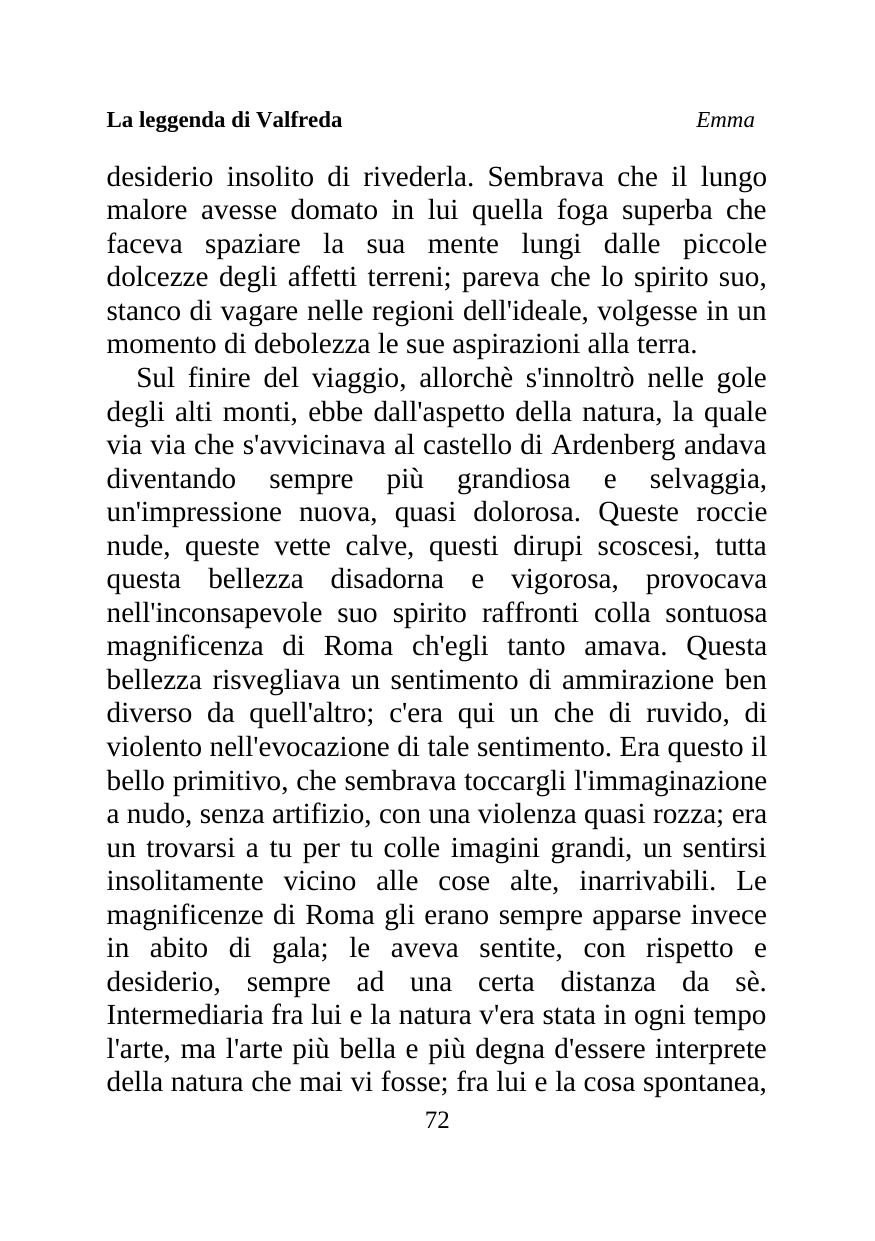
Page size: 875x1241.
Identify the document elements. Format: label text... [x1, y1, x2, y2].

text Sul finire del viaggio, allorchè s'innoltrò nelle gole degli alti monti, ebbe dall'aspetto della natura, la quale via via che s'avvicinava al castello di Ardenberg andava diventando sempre più grandiosa e selvaggia, un'impressione nuova, quasi dolorosa. Queste roccie nude, queste vette calve, questi dirupi scoscesi, tutta questa bellezza disadorna e vigorosa, provocava nell'inconsapevole suo spirito raffronti colla sontuosa magnificenza di Roma ch'egli tanto amava. Questa bellezza risvegliava un sentimento di ammirazione ben diverso da quell'altro; c'era qui un che di ruvido, di violento nell'evocazione di tale sentimento. Era questo il bello primitivo, che sembrava toccargli l'immaginazione a nudo, senza artifizio, con una violenza quasi rozza; era un trovarsi a tu per tu colle imagini grandi, un sentirsi insolitamente vicino alle cose alte, inarrivabili. Le magnificenze di Roma gli erano sempre apparse invece in abito di gala; le aveva sentite, con rispetto e desiderio, sempre ad una certa distanza da sè. Intermediaria fra lui e la natura v'era stata in ogni tempo l'arte, ma l'arte più bella e più degna d'essere interprete della natura che mai vi fosse; fra lui e la cosa spontanea, [106, 360, 768, 1098]
text desiderio insolito di rivederla. Sembrava che il lungo malore avesse domato in lui quella foga superba che faceva spaziare la sua mente lungi dalle piccole dolcezze degli affetti terreni; pareva che lo spirito suo, stanco di vagare nelle regioni dell'ideale, volgesse in un momento di debolezza le sue aspirazioni alla terra. [106, 159, 768, 360]
